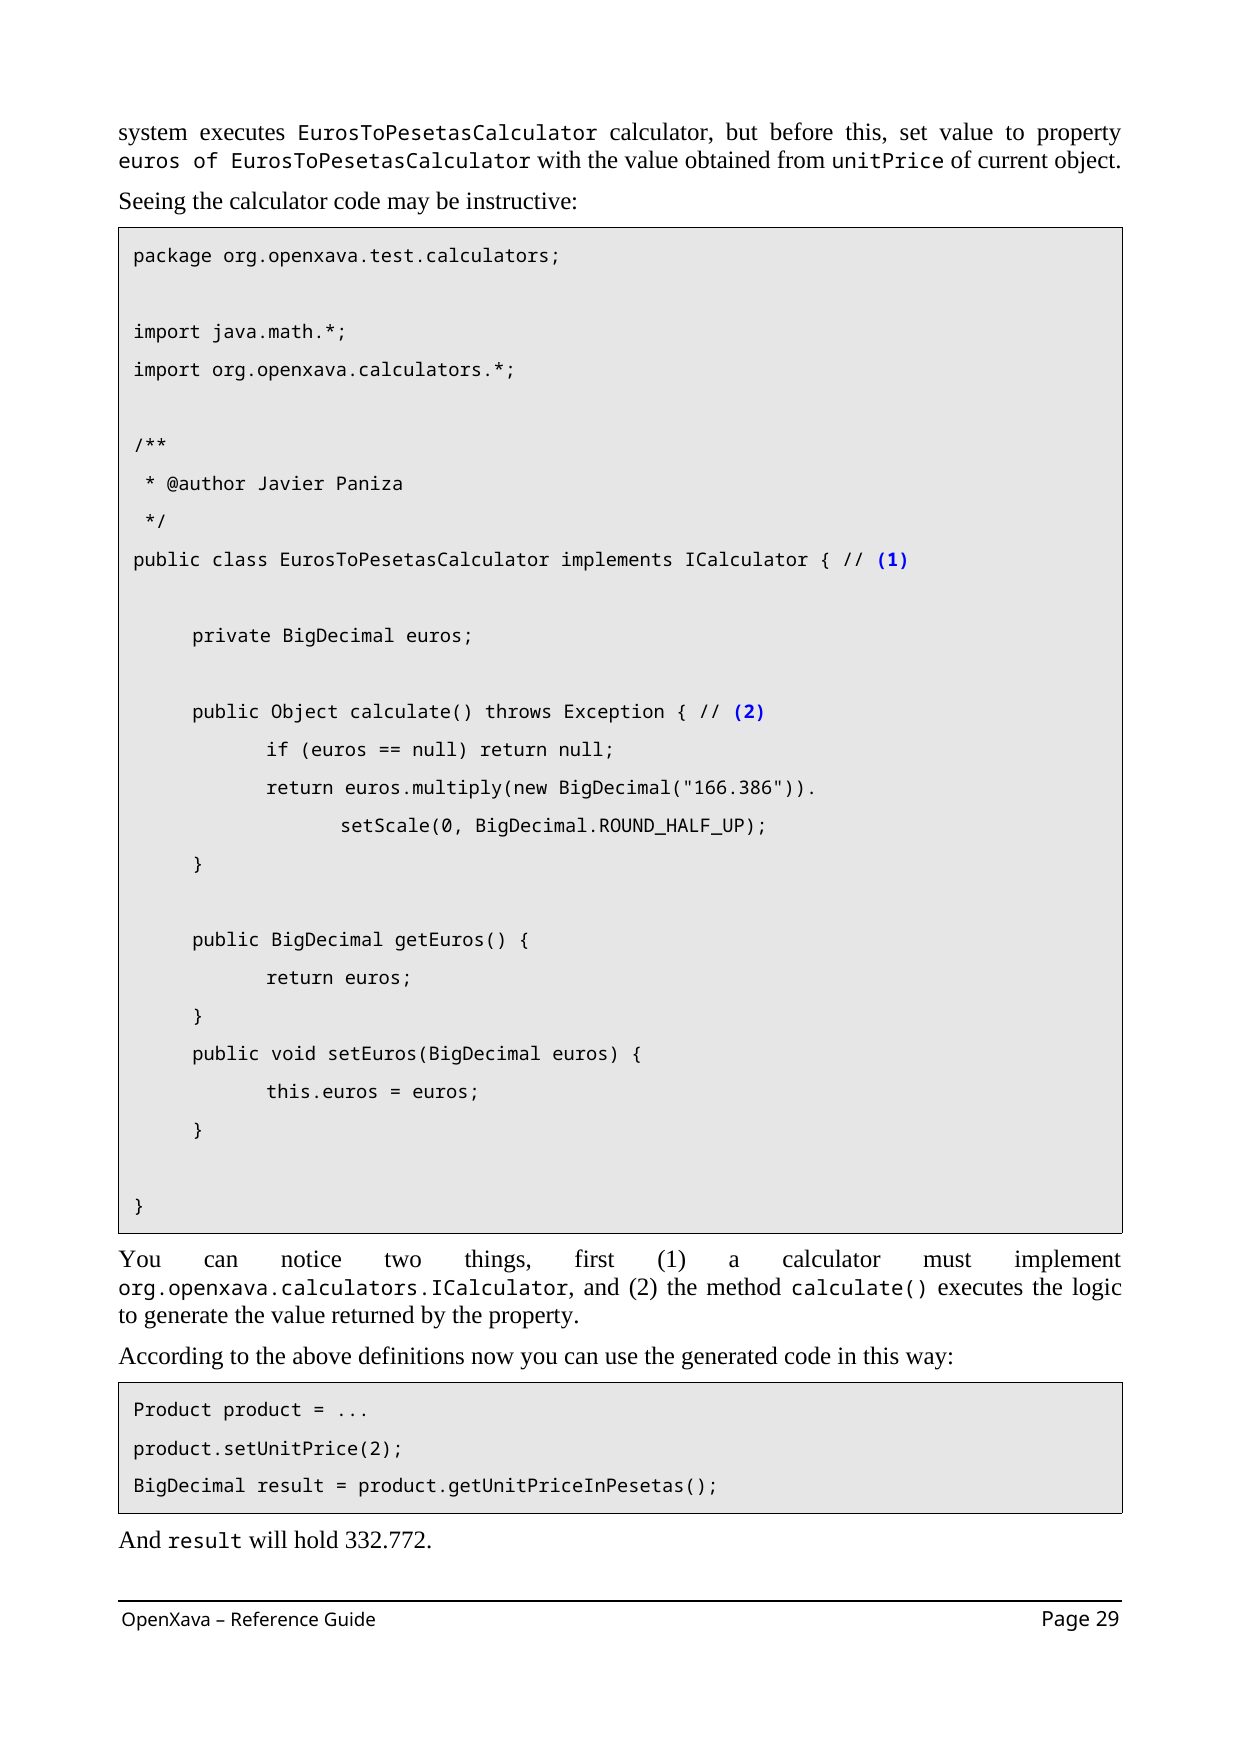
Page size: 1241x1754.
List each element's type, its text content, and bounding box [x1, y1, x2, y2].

text According to the above definitions now you can use the generated code in this way: [118, 1342, 1122, 1369]
text return euros; [119, 950, 1122, 988]
text import org.openxava.calculators.*; [119, 341, 1122, 379]
text return euros.multiply(new BigDecimal("166.386")). [119, 759, 1122, 798]
text */ [119, 493, 1122, 531]
text product.setUnitPrice(2); [119, 1420, 1122, 1458]
text } [119, 1178, 1122, 1233]
text import java.math.*; [119, 303, 1122, 341]
text } [119, 988, 1122, 1026]
text Product product = ... [119, 1383, 1122, 1420]
text public void setEuros(BigDecimal euros) { [119, 1026, 1122, 1064]
text } [119, 836, 1122, 874]
text * @author Javier Paniza [119, 455, 1122, 493]
text if (euros == null) return null; [119, 722, 1122, 759]
text And result will hold 332.772. [118, 1526, 1122, 1554]
text setScale(0, BigDecimal.ROUND_HALF_UP); [119, 798, 1122, 836]
text BigDecimal result = product.getUnitPriceInPesetas(); [119, 1458, 1122, 1513]
text /** [119, 417, 1122, 455]
text this.euros = euros; [119, 1064, 1122, 1102]
text You can notice two things, first (1) a calculator must implement org.openxava.calculators.ICalculator, and (2) the method calculate() executes the logic to generate the value returned by the property. [118, 1246, 1122, 1329]
text private BigDecimal euros; [119, 607, 1122, 646]
text public class EurosToPesetasCalculator implements ICalculator { // (1) [119, 531, 1122, 569]
text } [119, 1102, 1122, 1140]
text public Object calculate() throws Exception { // (2) [119, 683, 1122, 722]
text Seeing the calculator code may be instructive: [118, 187, 1122, 215]
text public BigDecimal getEuros() { [119, 912, 1122, 950]
text system executes EurosToPesetasCalculator calculator, but before this, set value to property euros of EurosToPesetasCalculator with the value obtained from unitPrice of current object. [118, 118, 1122, 174]
text package org.openxava.test.calculators; [119, 228, 1122, 265]
